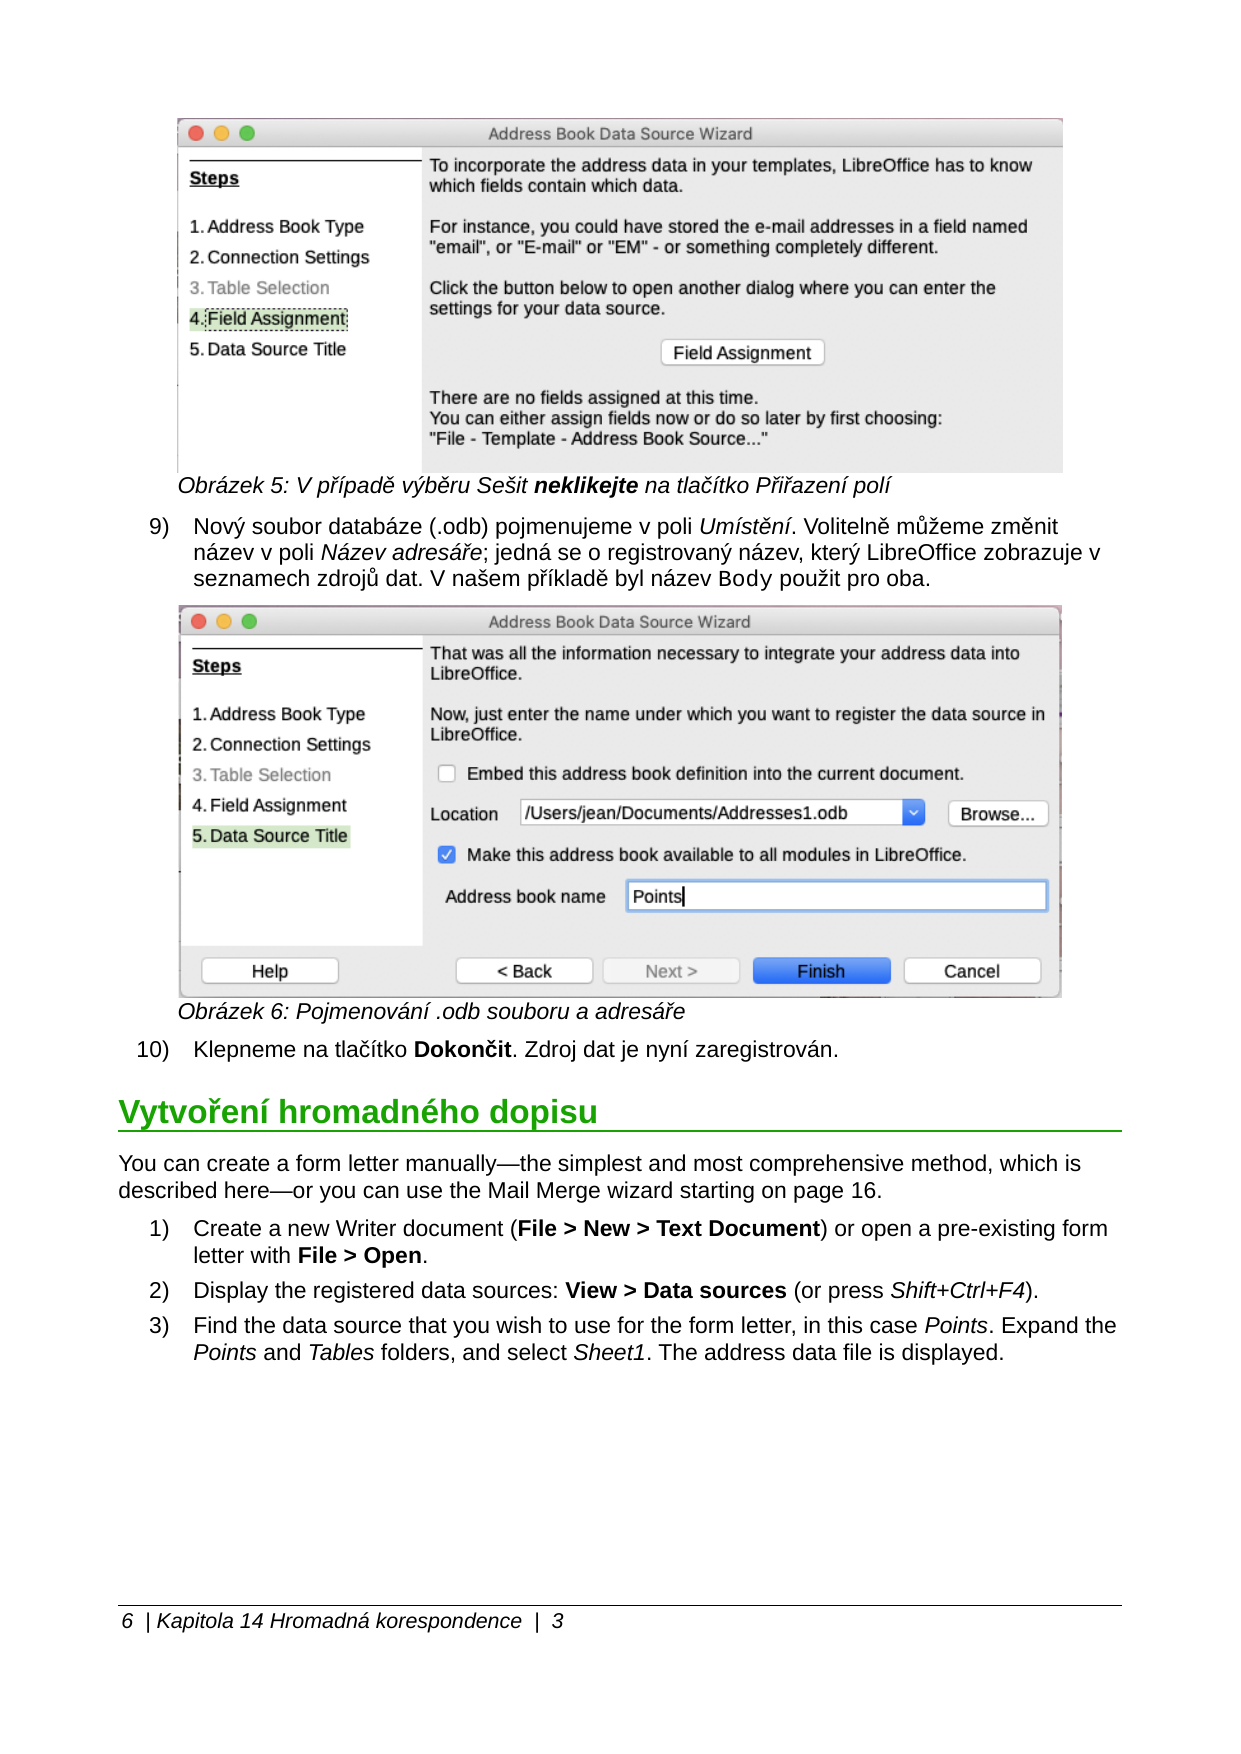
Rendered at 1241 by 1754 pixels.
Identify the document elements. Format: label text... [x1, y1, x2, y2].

list Display the registered data sources: View > Data sources (or press Shift+Ctrl+F4). [169, 1277, 1122, 1303]
list Klepneme na tlačítko Dokončit. Zdroj dat je nyní zaregistrován. [169, 1036, 1122, 1062]
picture [178, 605, 1062, 998]
text You can create a form letter manually—the simplest and most comprehensive method, which is described here—or you can use the Mail Merge wizard starting on page 15. [118, 1150, 1122, 1203]
subtitle Vytvoření hromadného dopisu [118, 1092, 1122, 1130]
list Nový soubor databáze (.odb) pojmenujeme v poli Umístění. Volitelně můžeme změnit název v poli Název adresáře; jedná se o registrovaný název, který LibreOffice zobrazuje v seznamech zdrojů dat. V našem příkladě byl název Body použit pro oba. [169, 513, 1122, 594]
list Create a new Writer document (File > New > Text Document) or open a pre-existing form letter with File > Open. [169, 1215, 1122, 1268]
text Obrázek 6: Pojmenování .odb souboru a adresáře [177, 995, 1063, 1024]
text Obrázek 5: V případě výběru Sešit neklikejte na tlačítko Přiřazení polí [177, 473, 1063, 499]
picture [177, 118, 1063, 473]
list Find the data source that you wish to use for the form letter, in this case Points. Expand the Points and Tables folders, and select Sheet1. The address data file is displayed. [169, 1312, 1122, 1365]
